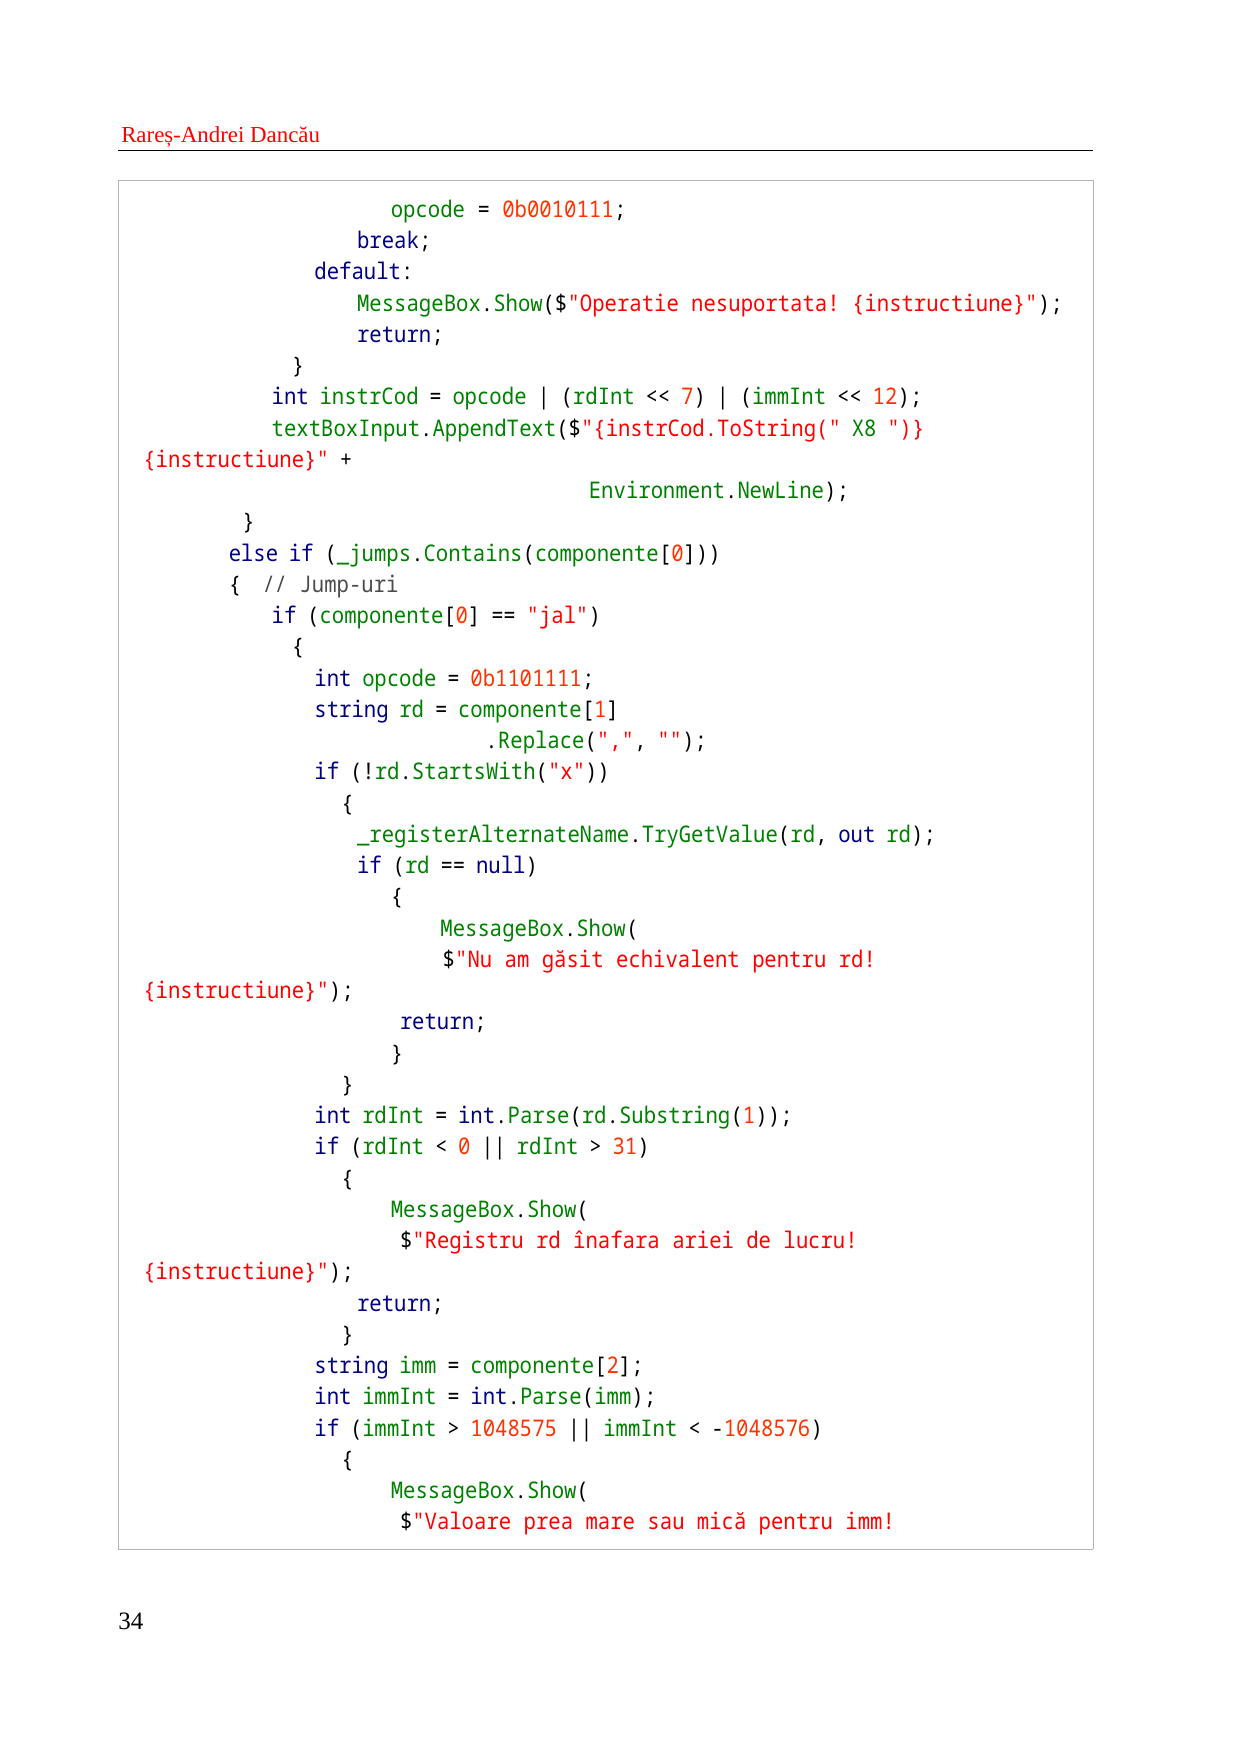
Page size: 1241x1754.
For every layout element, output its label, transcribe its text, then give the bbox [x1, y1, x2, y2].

text MessageBox.Show( [119, 1180, 1093, 1211]
text int rdInt = int.Parse(rd.Substring(1)); [119, 1086, 1093, 1118]
text } [119, 1024, 1093, 1055]
text else if (_jumps.Contains(componente[0])) [119, 524, 1093, 555]
text { [119, 618, 1093, 649]
text Environment.NewLine); [119, 461, 1093, 493]
text MessageBox.Show( [119, 1461, 1093, 1493]
text return; [119, 305, 1093, 336]
text _registerAlternateName.TryGetValue(rd, out rd); [119, 805, 1093, 836]
text } [119, 1305, 1093, 1336]
text MessageBox.Show( [119, 899, 1093, 930]
text if (rd == null) [119, 836, 1093, 868]
text { [119, 1149, 1093, 1180]
text if (!rd.StartsWith("x")) [119, 743, 1093, 774]
text { [119, 774, 1093, 805]
text $"Registru rd înafara ariei de lucru! {instructiune}"); [119, 1211, 1093, 1274]
text $"Valoare prea mare sau mică pentru imm! [119, 1493, 1093, 1549]
text if (immInt > 1048575 || immInt < -1048576) [119, 1399, 1093, 1430]
text .Replace(",", ""); [119, 711, 1093, 743]
text { // Jump-uri [119, 555, 1093, 586]
text } [119, 336, 1093, 368]
text opcode = 0b0010111; [119, 181, 1093, 211]
text $"Nu am găsit echivalent pentru rd! {instructiune}"); [119, 930, 1093, 993]
text MessageBox.Show($"Operatie nesuportata! {instructiune}"); [119, 274, 1093, 305]
text { [119, 1430, 1093, 1461]
text int immInt = int.Parse(imm); [119, 1368, 1093, 1399]
text { [119, 868, 1093, 899]
text } [119, 1055, 1093, 1086]
text return; [119, 1274, 1093, 1305]
text int instrCod = opcode | (rdInt << 7) | (immInt << 12); [119, 368, 1093, 399]
text int opcode = 0b1101111; [119, 649, 1093, 680]
text return; [119, 993, 1093, 1024]
text break; [119, 211, 1093, 243]
text string rd = componente[1] [119, 680, 1093, 711]
text if (componente[0] == "jal") [119, 586, 1093, 618]
text string imm = componente[2]; [119, 1336, 1093, 1368]
text textBoxInput.AppendText($"{instrCod.ToString(" X8 ")} {instructiune}" + [119, 399, 1093, 461]
text } [119, 493, 1093, 524]
text default: [119, 243, 1093, 274]
text if (rdInt < 0 || rdInt > 31) [119, 1118, 1093, 1149]
